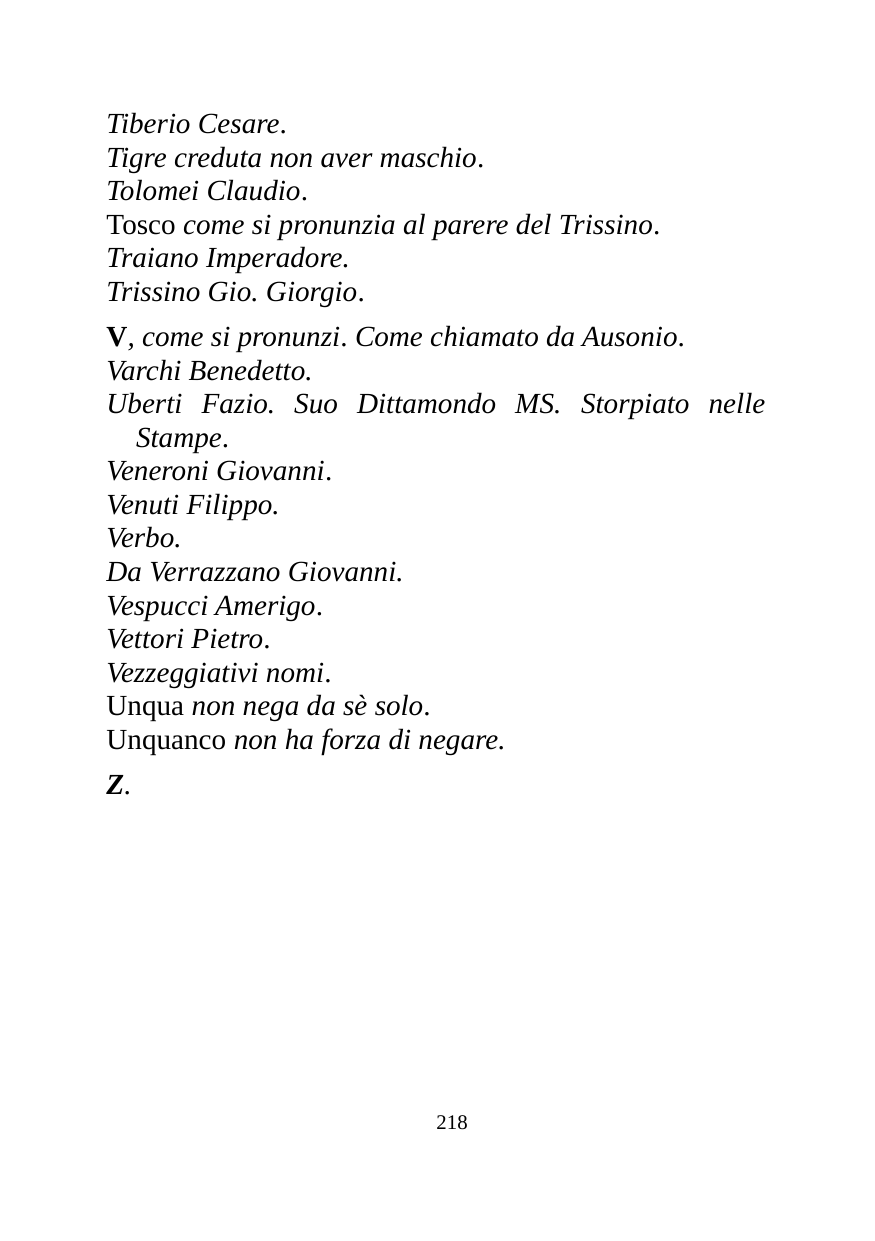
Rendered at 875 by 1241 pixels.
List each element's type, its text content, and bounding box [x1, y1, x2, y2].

text Tosco come si pronunzia al parere del Trissino. [106, 207, 768, 240]
text Unquanco non ha forza di negare. [106, 722, 768, 755]
text Z. [106, 767, 768, 801]
text Da Verrazzano Giovanni. [106, 554, 768, 588]
text Vespucci Amerigo. [106, 588, 768, 621]
text Trissino Gio. Giorgio. [106, 274, 768, 307]
text Venuti Filippo. [106, 487, 768, 521]
text Vettori Pietro. [106, 621, 768, 655]
text Tigre creduta non aver maschio. [106, 140, 768, 173]
text Varchi Benedetto. [106, 353, 768, 386]
text V, come si pronunzi. Come chiamato da Ausonio. [106, 319, 768, 353]
text Veneroni Giovanni. [106, 453, 768, 487]
text Tolomei Claudio. [106, 173, 768, 207]
text Verbo. [106, 521, 768, 554]
text Traiano Imperadore. [106, 240, 768, 274]
text Vezzeggiativi nomi. [106, 655, 768, 688]
text Unqua non nega da sè solo. [106, 688, 768, 722]
text Tiberio Cesare. [106, 106, 768, 140]
text Uberti Fazio. Suo Dittamondo MS. Storpiato nelle Stampe. [106, 386, 768, 453]
